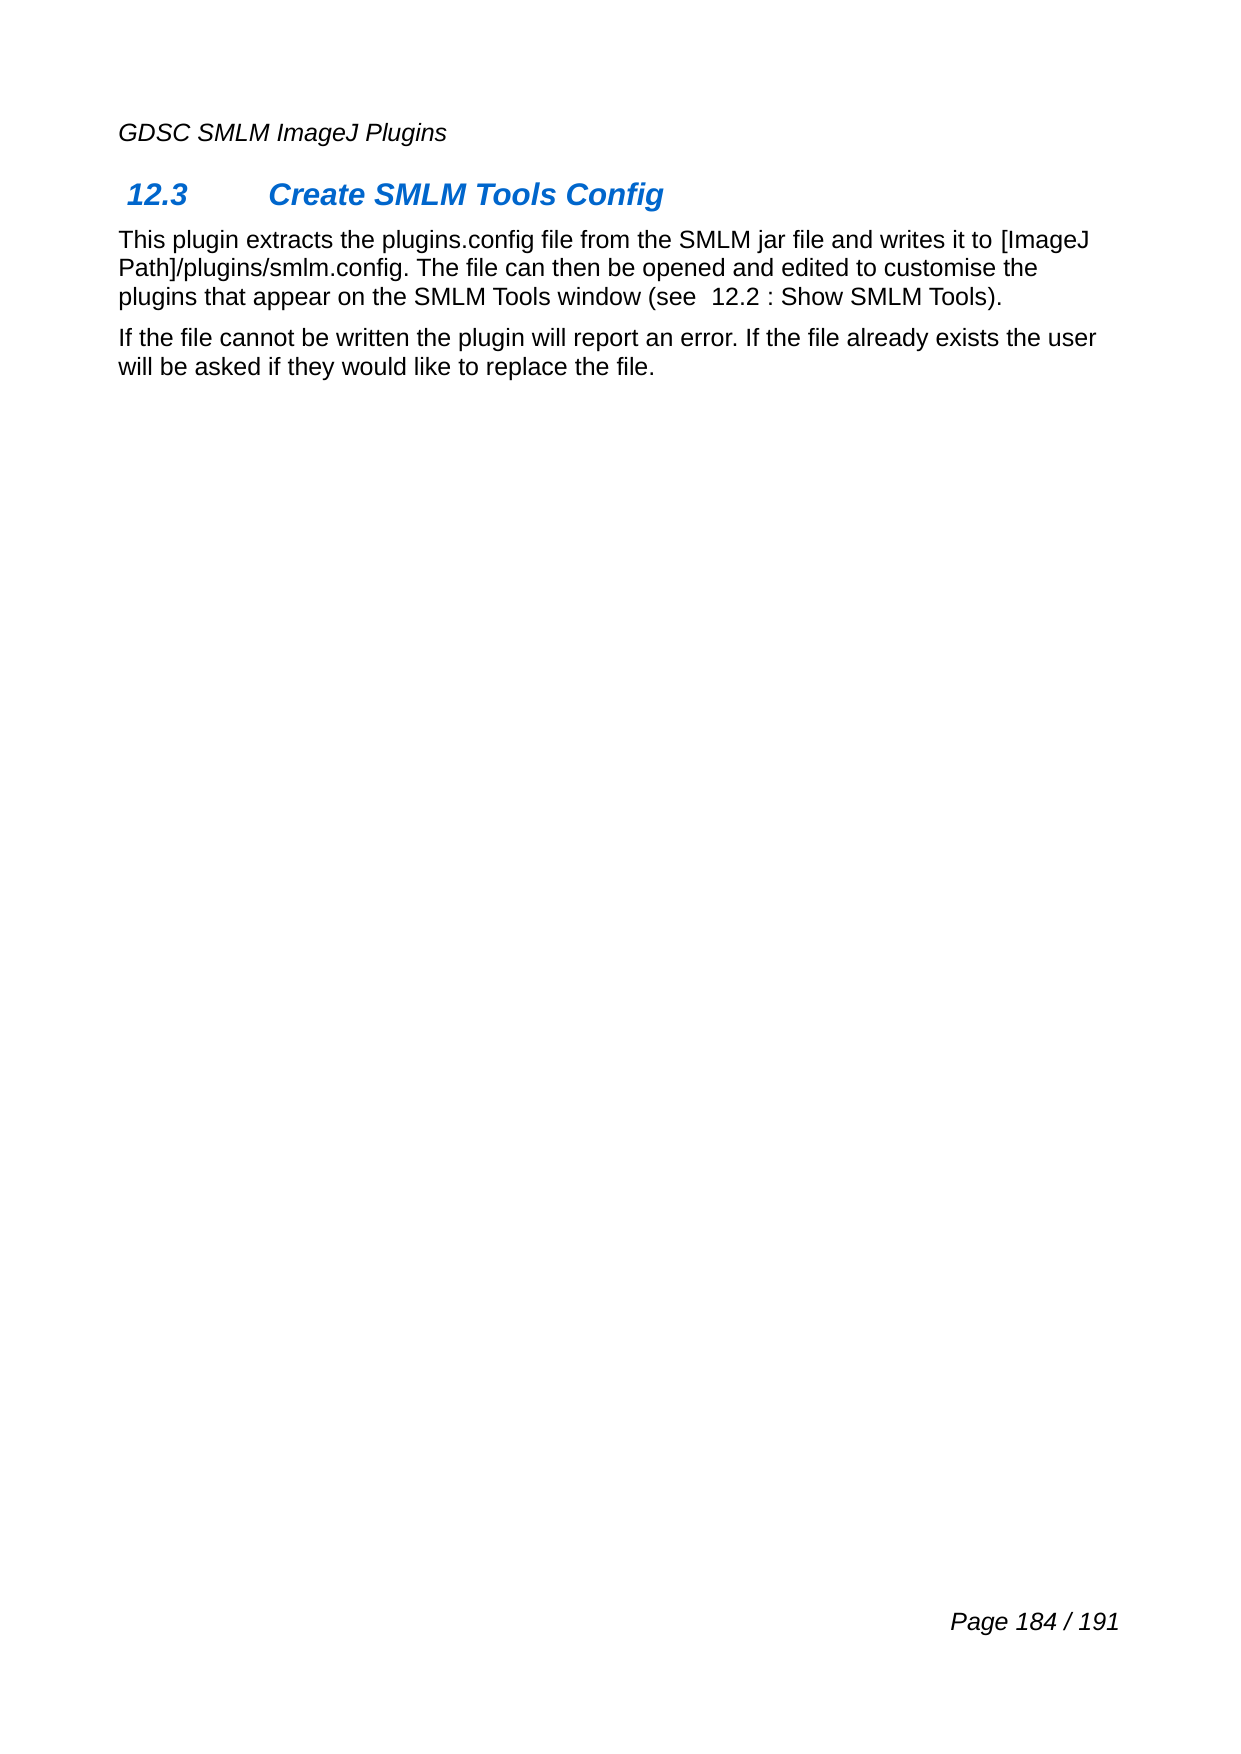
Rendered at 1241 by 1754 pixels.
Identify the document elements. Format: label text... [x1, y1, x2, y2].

subtitle Create SMLM Tools Config [118, 176, 1122, 212]
text If the file cannot be written the plugin will report an error. If the file already exists the user will be asked if they would like to replace the file. [118, 323, 1122, 381]
text This plugin extracts the plugins.config file from the SMLM jar file and writes it to [ImageJ Path]/plugins/smlm.config. The file can then be opened and edited to customise the plugins that appear on the SMLM Tools window (see 12.2: Show SMLM Tools). [118, 225, 1122, 311]
